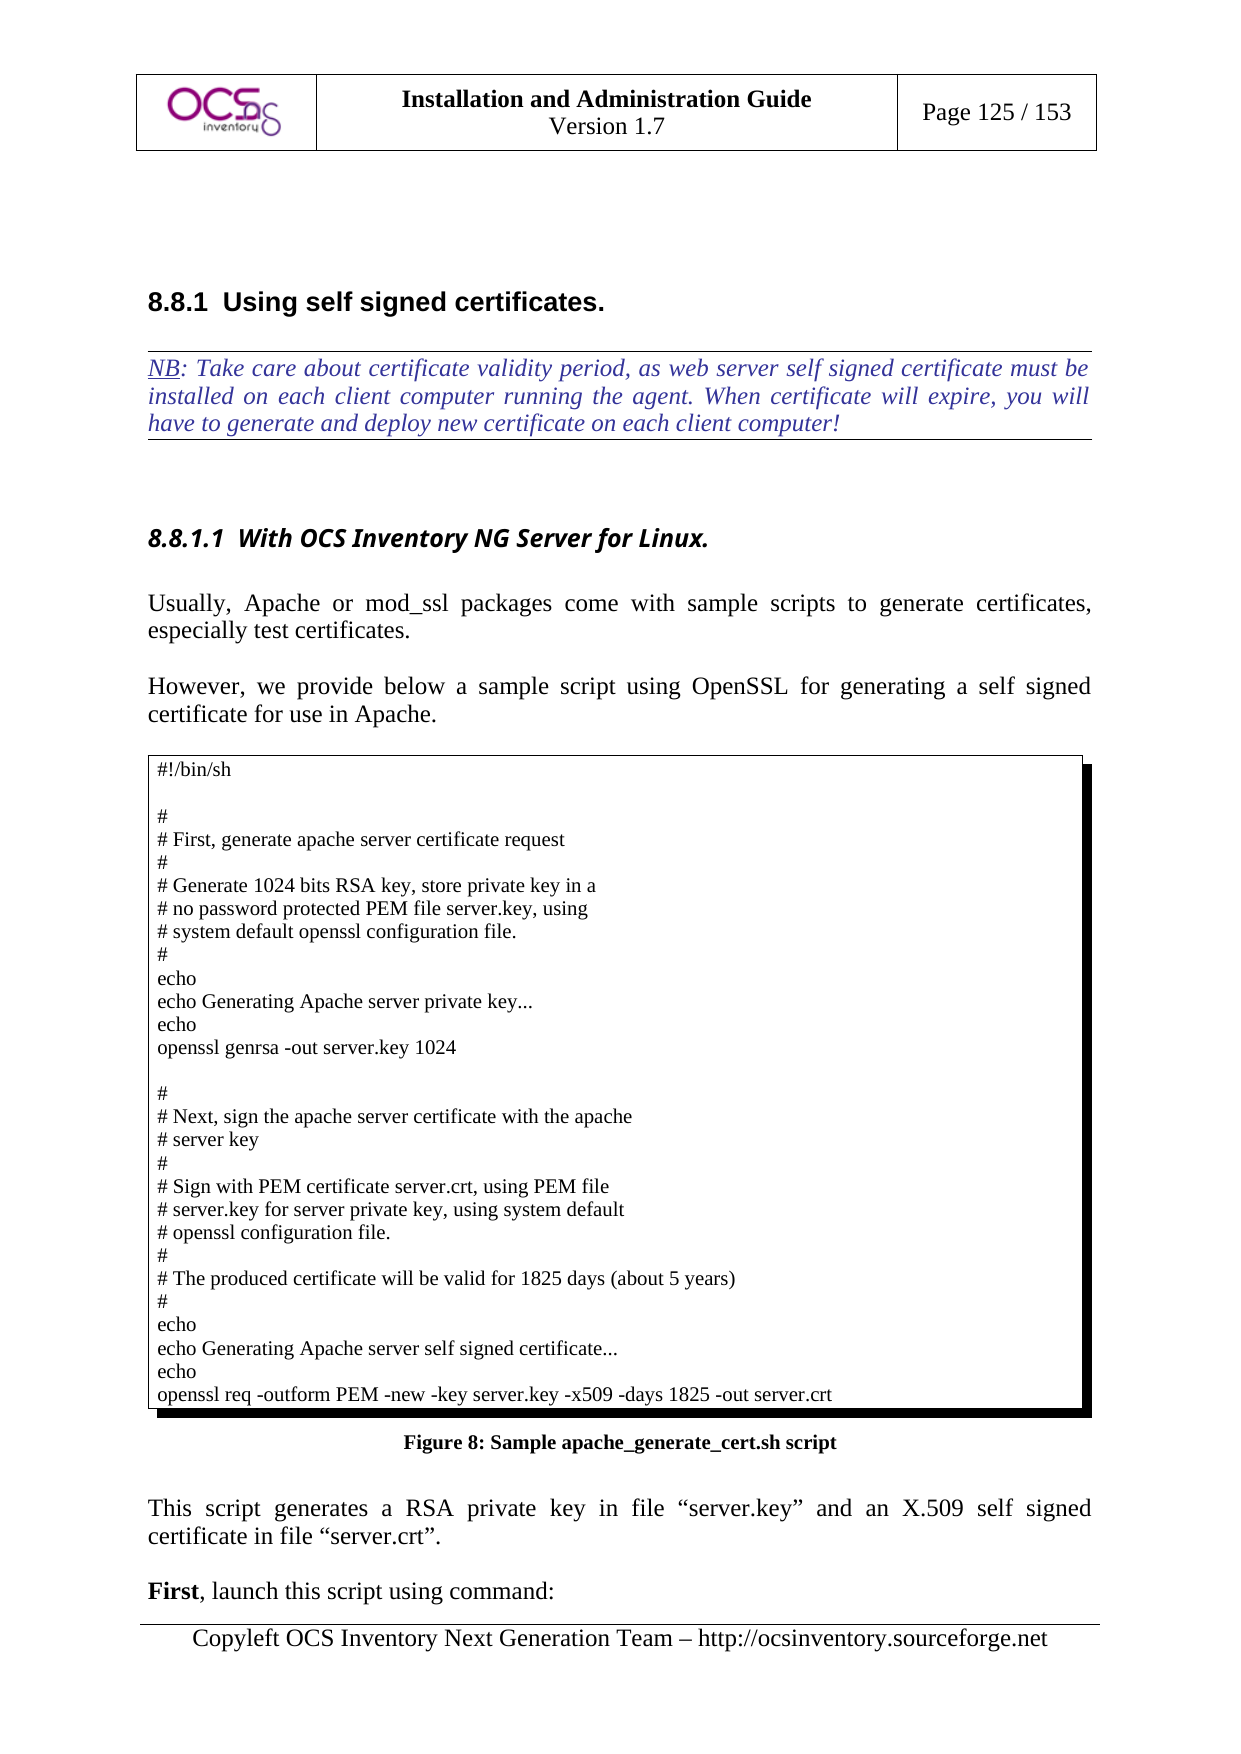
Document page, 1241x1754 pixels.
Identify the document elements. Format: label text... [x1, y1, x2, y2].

subtitle With OCS Inventory NG Server for Linux. [148, 521, 1092, 555]
text # openssl configuration file. [149, 1218, 1082, 1241]
text # server key [149, 1125, 1082, 1148]
text NB: Take care about certificate validity period, as web server self signed certificate must be installed on each client computer running the agent. When certificate will expire, you will have to generate and deploy new certificate on each client computer! [148, 352, 1092, 439]
text # [149, 940, 1082, 963]
text # server.key for server private key, using system default [149, 1194, 1082, 1218]
text # [149, 1241, 1082, 1264]
text # [149, 1079, 1082, 1102]
text # Generate 1024 bits RSA key, store private key in a [149, 871, 1082, 894]
text echo [149, 1356, 1082, 1379]
text echo [149, 1009, 1082, 1033]
text echo [149, 1310, 1082, 1333]
text openssl genrsa -out server.key 1024 [149, 1033, 1082, 1059]
text # Next, sign the apache server certificate with the apache [149, 1102, 1082, 1125]
text #!/bin/sh [149, 756, 1082, 781]
subtitle Using self signed certificates. [148, 287, 1092, 317]
text # [149, 848, 1082, 871]
text echo Generating Apache server self signed certificate... [149, 1333, 1082, 1356]
text echo Generating Apache server private key... [149, 986, 1082, 1009]
text # [149, 801, 1082, 824]
text However, we provide below a sample script using OpenSSL for generating a self signed certificate for use in Apache. [148, 672, 1092, 727]
text openssl req -outform PEM -new -key server.key -x509 -days 1825 -out server.crt [149, 1379, 1082, 1408]
text # [149, 1148, 1082, 1171]
text # Sign with PEM certificate server.crt, using PEM file [149, 1171, 1082, 1194]
text # First, generate apache server certificate request [149, 824, 1082, 848]
text First, launch this script using command: [148, 1577, 1092, 1605]
text # no password protected PEM file server.key, using [149, 894, 1082, 917]
text Usually, Apache or mod_ssl packages come with sample scripts to generate certificates, especially test certificates. [148, 589, 1092, 644]
picture [163, 83, 286, 141]
text This script generates a RSA private key in file “server.key” and an X.509 self signed certificate in file “server.crt”. [148, 1494, 1092, 1549]
text echo [149, 963, 1082, 986]
text # The produced certificate will be valid for 1825 days (about 5 years) [149, 1264, 1082, 1287]
text # system default openssl configuration file. [149, 917, 1082, 940]
text # [149, 1287, 1082, 1310]
text Figure 8: Sample apache_generate_cert.sh script [148, 1431, 1092, 1454]
